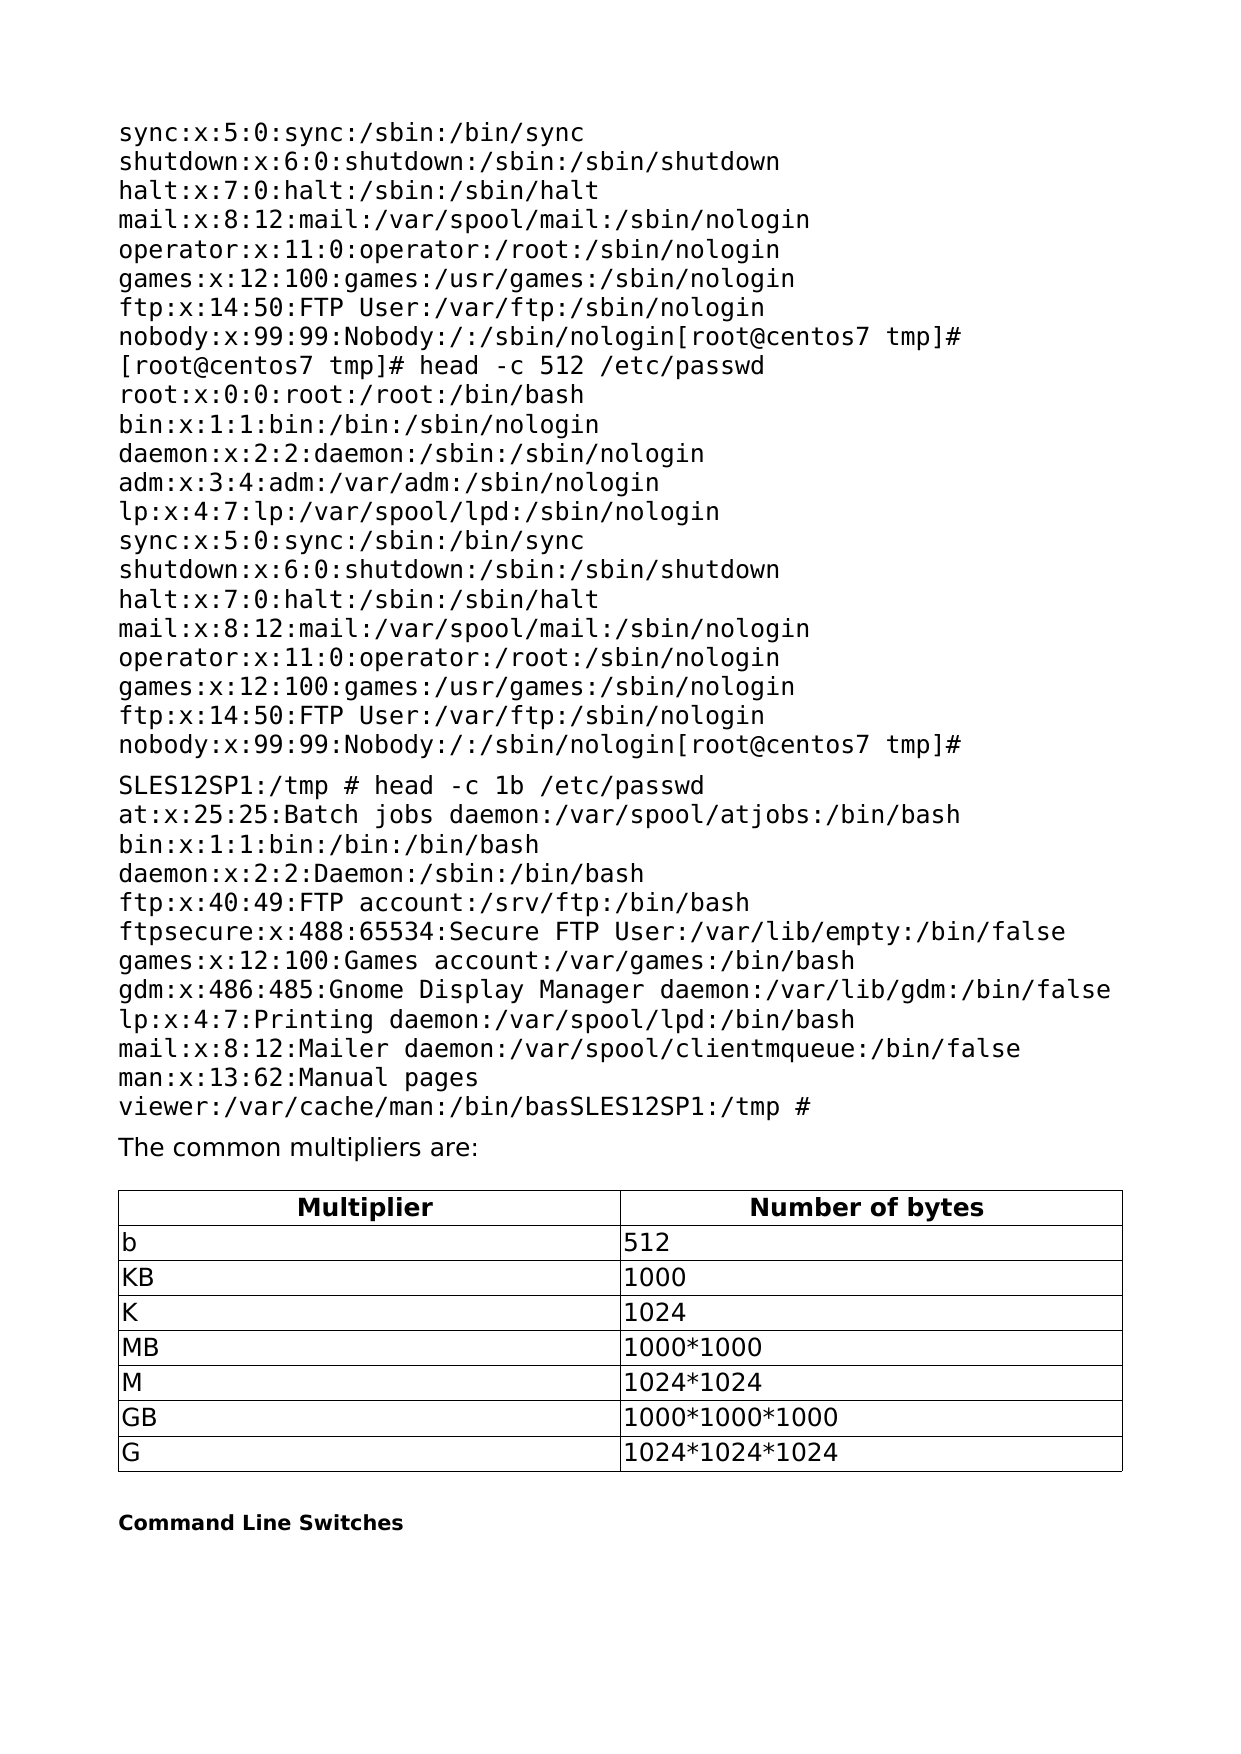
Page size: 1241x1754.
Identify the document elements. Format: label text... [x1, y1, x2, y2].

subtitle Command Line Switches [118, 1511, 1122, 1535]
table_cell G [119, 1437, 620, 1471]
table_cell GB [119, 1401, 620, 1436]
text sync:x:5:0:sync:/sbin:/bin/sync shutdown:x:6:0:shutdown:/sbin:/sbin/shutdown halt:x:7:0:halt:/sbin:/sbin/halt mail:x:8:12:mail:/var/spool/mail:/sbin/nologin operator:x:11:0:operator:/root:/sbin/nologin games:x:12:100:games:/usr/games:/sbin/nologin ftp:x:14:50:FTP User:/var/ftp:/sbin/nologin nobody:x:99:99:Nobody:/:/sbin/nologin[root@centos7 tmp]# [root@centos7 tmp]# head -c 512 /etc/passwd root:x:0:0:root:/root:/bin/bash bin:x:1:1:bin:/bin:/sbin/nologin daemon:x:2:2:daemon:/sbin:/sbin/nologin adm:x:3:4:adm:/var/adm:/sbin/nologin lp:x:4:7:lp:/var/spool/lpd:/sbin/nologin sync:x:5:0:sync:/sbin:/bin/sync shutdown:x:6:0:shutdown:/sbin:/sbin/shutdown halt:x:7:0:halt:/sbin:/sbin/halt mail:x:8:12:mail:/var/spool/mail:/sbin/nologin operator:x:11:0:operator:/root:/sbin/nologin games:x:12:100:games:/usr/games:/sbin/nologin ftp:x:14:50:FTP User:/var/ftp:/sbin/nologin nobody:x:99:99:Nobody:/:/sbin/nologin[root@centos7 tmp]# [118, 118, 1122, 760]
table_cell 1000*1000 [621, 1331, 1122, 1365]
table_cell MB [119, 1331, 620, 1365]
table_header Number of bytes [621, 1191, 1122, 1225]
table_cell 1000 [621, 1261, 1122, 1295]
table_cell 1024 [621, 1296, 1122, 1330]
table_cell 1024*1024 [621, 1366, 1122, 1400]
table_cell b [119, 1226, 620, 1260]
table_cell 1024*1024*1024 [621, 1437, 1122, 1471]
text SLES12SP1:/tmp # head -c 1b /etc/passwd at:x:25:25:Batch jobs daemon:/var/spool/atjobs:/bin/bash bin:x:1:1:bin:/bin:/bin/bash daemon:x:2:2:Daemon:/sbin:/bin/bash ftp:x:40:49:FTP account:/srv/ftp:/bin/bash ftpsecure:x:488:65534:Secure FTP User:/var/lib/empty:/bin/false games:x:12:100:Games account:/var/games:/bin/bash gdm:x:486:485:Gnome Display Manager daemon:/var/lib/gdm:/bin/false lp:x:4:7:Printing daemon:/var/spool/lpd:/bin/bash mail:x:8:12:Mailer daemon:/var/spool/clientmqueue:/bin/false man:x:13:62:Manual pages viewer:/var/cache/man:/bin/basSLES12SP1:/tmp # [118, 772, 1122, 1122]
text The common multipliers are: [118, 1133, 1122, 1162]
table_cell K [119, 1296, 620, 1330]
table_cell 1000*1000*1000 [621, 1401, 1122, 1436]
table_cell 512 [621, 1226, 1122, 1260]
table_header Multiplier [119, 1191, 620, 1225]
table_cell M [119, 1366, 620, 1400]
table_cell KB [119, 1261, 620, 1295]
